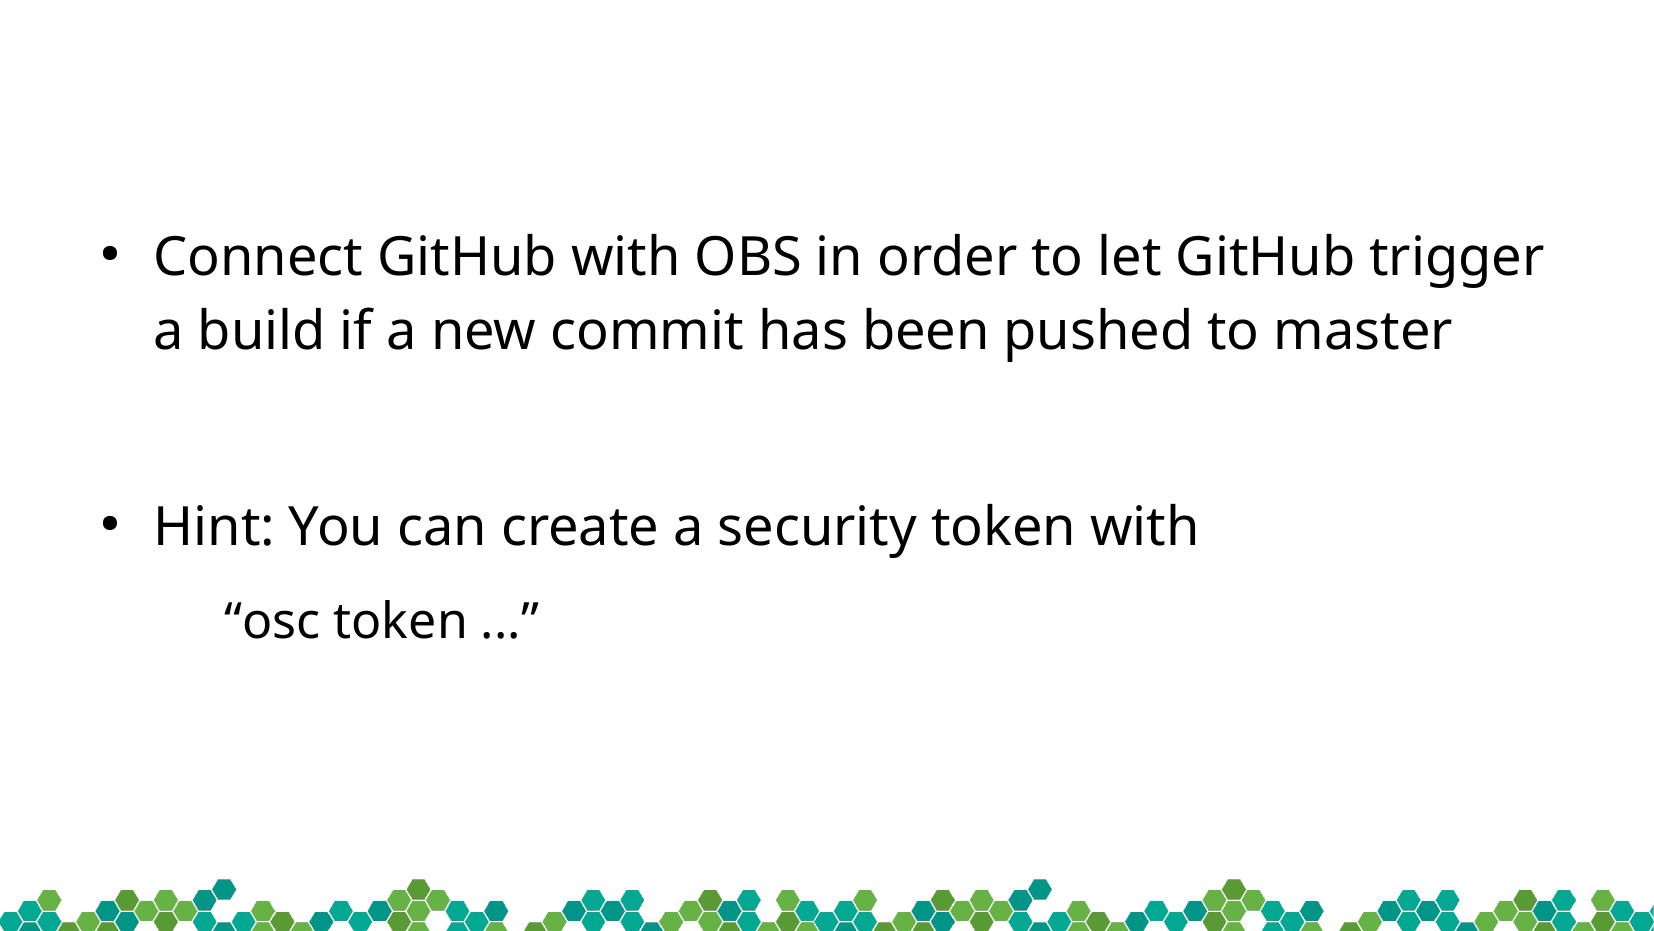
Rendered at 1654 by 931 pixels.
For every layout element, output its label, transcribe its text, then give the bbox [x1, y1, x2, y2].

list Connect GitHub with OBS in order to let GitHub trigger a build if a new commit has been pushed to master Hint: You can create a security token with “osc token ...” [82, 217, 1571, 855]
picture [0, 871, 1654, 931]
